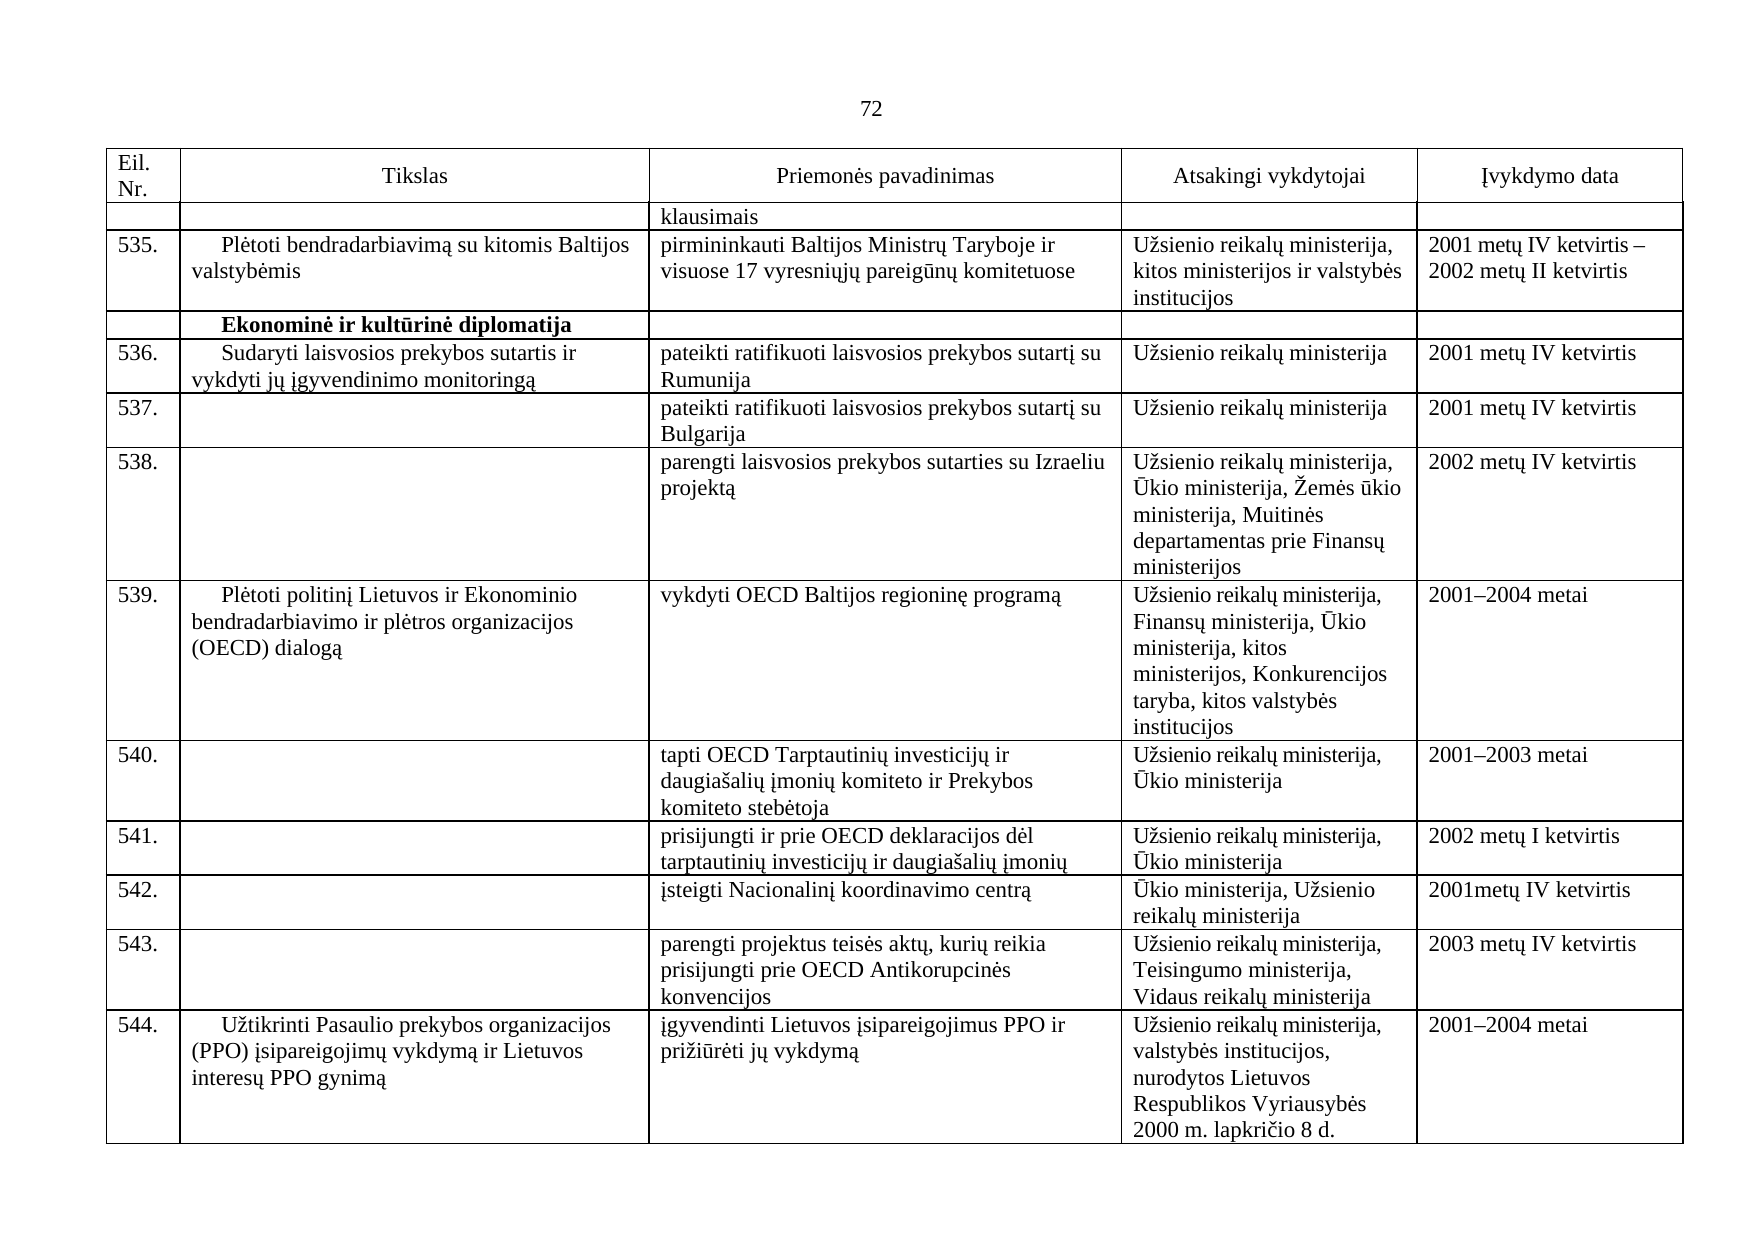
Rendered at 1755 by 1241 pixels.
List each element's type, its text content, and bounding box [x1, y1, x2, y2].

table_cell [181, 822, 648, 874]
table_cell [107, 340, 179, 392]
table_cell [181, 741, 648, 820]
table_cell pirmininkauti Baltijos Ministrų Taryboje ir visuose 17 vyresniųjų pareigūnų komitetuose [650, 231, 1121, 310]
table_cell [107, 876, 179, 929]
table_cell [107, 312, 179, 338]
table_cell Plėtoti politinį Lietuvos ir Ekonominio bendradarbiavimo ir plėtros organizacijos (OECD) dialogą [181, 581, 648, 739]
table_cell [650, 312, 1121, 338]
table_cell parengti laisvosios prekybos sutarties su Izraeliu projektą [650, 448, 1121, 580]
table_cell 2001 metų IV ketvirtis – 2002 metų II ketvirtis [1418, 231, 1682, 310]
table_cell [1122, 312, 1416, 338]
table_cell vykdyti OECD Baltijos regioninę programą [650, 581, 1121, 739]
table_cell Sudaryti laisvosios prekybos sutartis ir vykdyti jų įgyvendinimo monitoringą [181, 340, 648, 392]
table_cell 2001–2004 metai [1418, 581, 1682, 739]
table_cell pateikti ratifikuoti laisvosios prekybos sutartį su Rumunija [650, 340, 1121, 392]
table_header Priemonės pavadinimas [650, 149, 1121, 201]
table_header Įvykdymo data [1418, 149, 1682, 201]
table_cell Užsienio reikalų ministerija, Ūkio ministerija, Žemės ūkio ministerija, Muitinės departamentas prie Finansų ministerijos [1122, 448, 1416, 580]
table_header Atsakingi vykdytojai [1122, 149, 1417, 201]
table_cell [181, 930, 648, 1009]
table_cell parengti projektus teisės aktų, kurių reikia prisijungti prie OECD Antikorupcinės konvencijos [650, 930, 1121, 1009]
table_cell įgyvendinti Lietuvos įsipareigojimus PPO ir prižiūrėti jų vykdymą [650, 1011, 1121, 1143]
table_cell [107, 448, 179, 580]
table_cell prisijungti ir prie OECD deklaracijos dėl tarptautinių investicijų ir daugiašalių įmonių [650, 822, 1121, 874]
table_cell Užsienio reikalų ministerija, Ūkio ministerija [1122, 822, 1416, 874]
table_cell Ekonominė ir kultūrinė diplomatija [181, 312, 648, 338]
table_cell 2001–2003 metai [1418, 741, 1682, 820]
table_cell Užsienio reikalų ministerija, Finansų ministerija, Ūkio ministerija, kitos ministerijos, Konkurencijos taryba, kitos valstybės institucijos [1122, 581, 1416, 739]
table_cell [107, 581, 179, 739]
table_cell 2001 metų IV ketvirtis [1418, 340, 1682, 392]
table_cell Užsienio reikalų ministerija [1122, 340, 1416, 392]
table_cell 2001–2004 metai [1418, 1011, 1682, 1143]
table_cell Užsienio reikalų ministerija, kitos ministerijos ir valstybės institucijos [1122, 231, 1416, 310]
table_cell [1418, 203, 1682, 229]
table_cell [107, 231, 179, 310]
table_cell įsteigti Nacionalinį koordinavimo centrą [650, 876, 1121, 929]
table_cell Užsienio reikalų ministerija, Ūkio ministerija [1122, 741, 1416, 820]
table_cell 2001metų IV ketvirtis [1418, 876, 1682, 929]
table_cell 2002 metų IV ketvirtis [1418, 448, 1682, 580]
table_cell [107, 822, 179, 874]
table_cell 2003 metų IV ketvirtis [1418, 930, 1682, 1009]
table_cell [181, 203, 648, 229]
table_header Eil. Nr. [107, 149, 180, 201]
table_cell Užsienio reikalų ministerija [1122, 394, 1416, 446]
table_cell [107, 930, 179, 1009]
table_cell Užtikrinti Pasaulio prekybos organizacijos (PPO) įsipareigojimų vykdymą ir Lietuvos interesų PPO gynimą [181, 1011, 648, 1143]
table_cell klausimais [650, 203, 1121, 229]
table_header Tikslas [181, 149, 649, 201]
table_cell Ūkio ministerija, Užsienio reikalų ministerija [1122, 876, 1416, 929]
table_cell [107, 741, 179, 820]
table_cell Plėtoti bendradarbiavimą su kitomis Baltijos valstybėmis [181, 231, 648, 310]
table_cell [181, 394, 648, 446]
table_cell [107, 203, 179, 229]
table_cell [1418, 312, 1682, 338]
table_cell tapti OECD Tarptautinių investicijų ir daugiašalių įmonių komiteto ir Prekybos komiteto stebėtoja [650, 741, 1121, 820]
table_cell Užsienio reikalų ministerija, Teisingumo ministerija, Vidaus reikalų ministerija [1122, 930, 1416, 1009]
table_cell [181, 448, 648, 580]
table_cell 2002 metų I ketvirtis [1418, 822, 1682, 874]
table_cell [107, 1011, 179, 1143]
table_cell Užsienio reikalų ministerija, valstybės institucijos, nurodytos Lietuvos Respublikos Vyriausybės 2000 m. lapkričio 8 d. [1122, 1011, 1416, 1143]
table_cell [1122, 203, 1416, 229]
table_cell [107, 394, 179, 446]
table_cell 2001 metų IV ketvirtis [1418, 394, 1682, 446]
table_cell [181, 876, 648, 929]
table_cell pateikti ratifikuoti laisvosios prekybos sutartį su Bulgarija [650, 394, 1121, 446]
